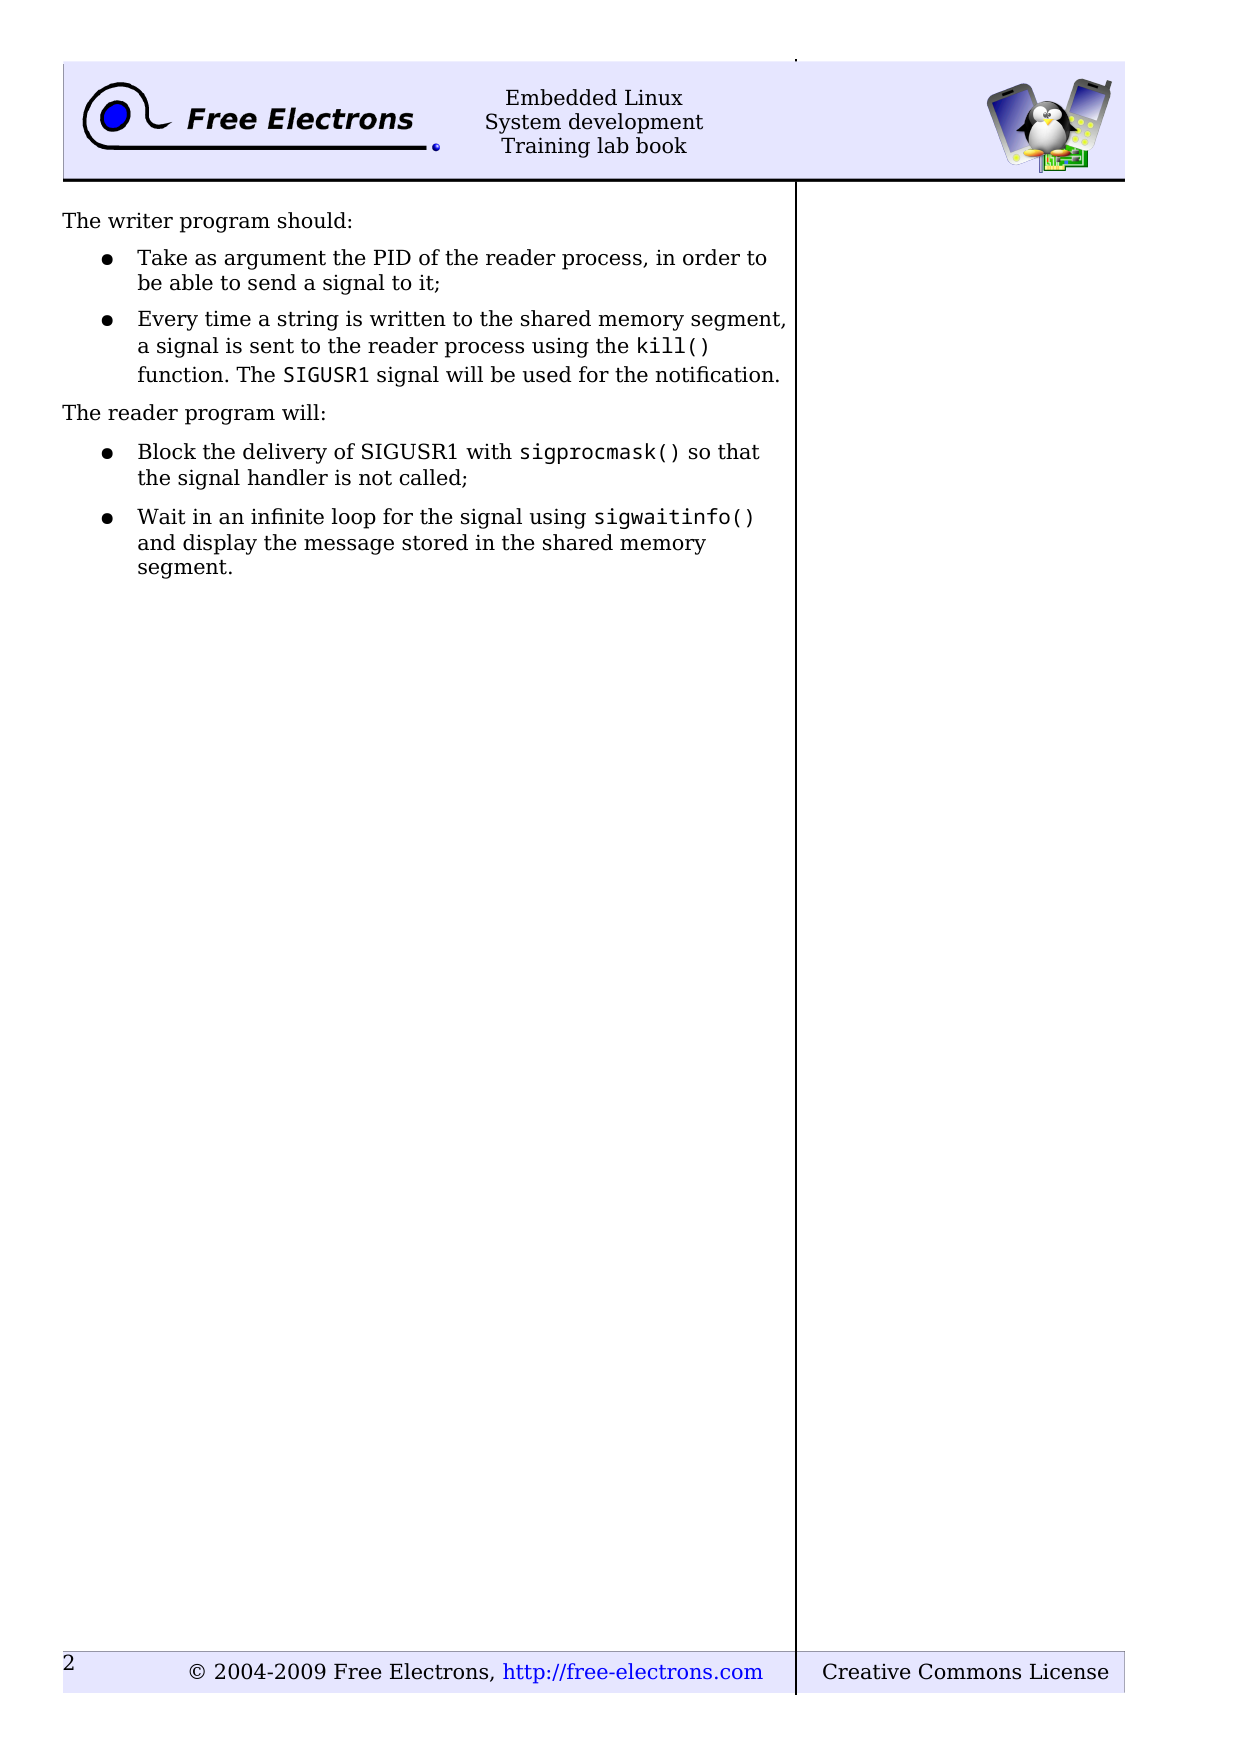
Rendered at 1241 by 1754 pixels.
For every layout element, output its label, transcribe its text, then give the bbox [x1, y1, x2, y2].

list Block the delivery of SIGUSR1 with sigprocmask() so that the signal handler is not called; [99, 437, 792, 490]
picture [77, 74, 443, 157]
text The writer program should: [62, 209, 792, 234]
list Wait in an infinite loop for the signal using sigwaitinfo() and display the message stored in the shared memory segment. [99, 502, 792, 579]
list Every time a string is written to the shared memory segment, a signal is sent to the reader process using the kill() function. The SIGUSR1 signal will be used for the notification. [99, 307, 792, 388]
list Take as argument the PID of the reader process, in order to be able to send a signal to it; [99, 246, 792, 295]
text The reader program will: [62, 401, 792, 425]
picture [980, 67, 1118, 181]
